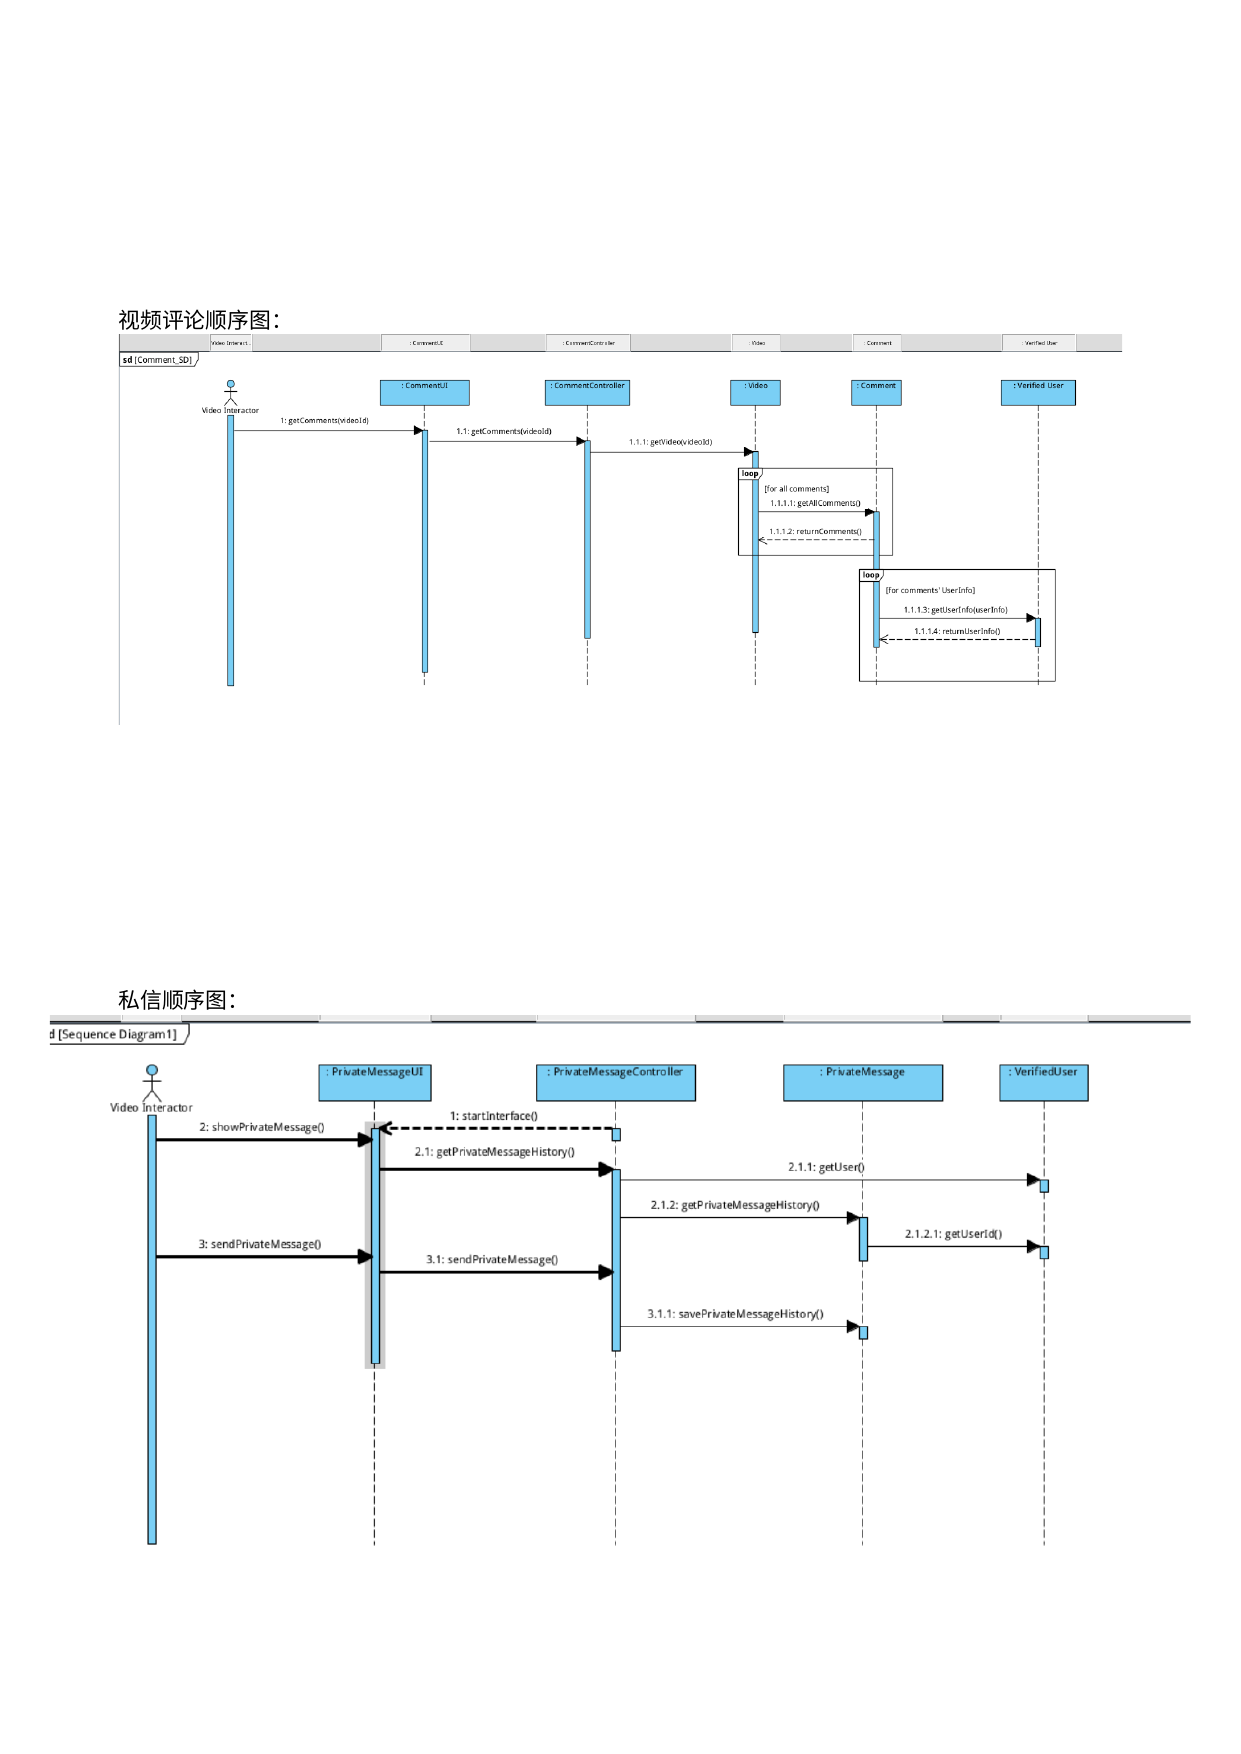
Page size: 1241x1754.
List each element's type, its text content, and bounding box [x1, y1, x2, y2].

text 私信顺序图： [118, 983, 1122, 1015]
text 视频评论顺序图： [118, 303, 1122, 334]
picture [118, 334, 1123, 725]
picture [49, 1015, 1191, 1579]
